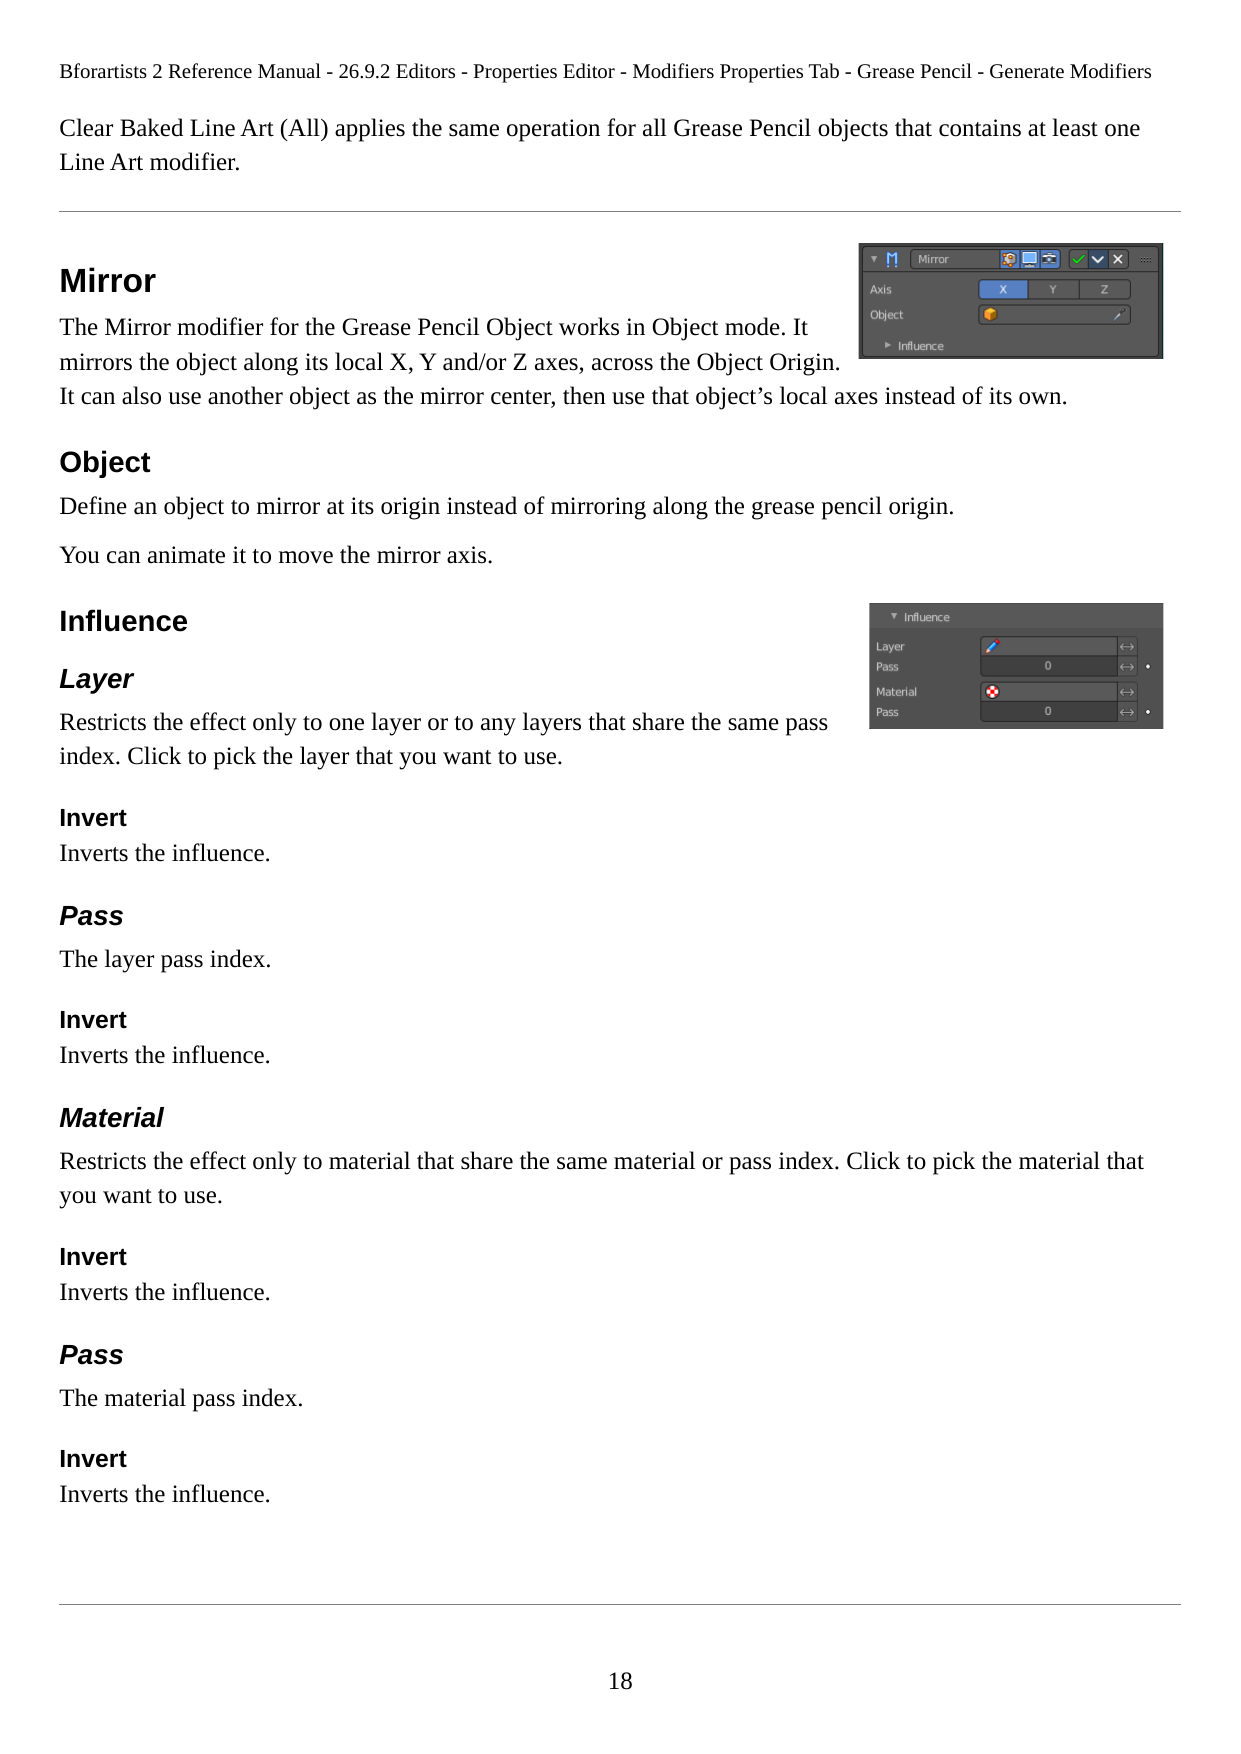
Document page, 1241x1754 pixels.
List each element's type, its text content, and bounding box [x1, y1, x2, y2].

text The layer pass index. [59, 944, 1181, 972]
text Inverts the influence. [59, 1479, 1181, 1508]
subtitle Layer [59, 663, 869, 694]
subtitle Invert [59, 1005, 1181, 1034]
text The material pass index. [59, 1383, 1181, 1412]
subtitle Invert [59, 1242, 1181, 1271]
subtitle Influence [59, 604, 869, 638]
text Restricts the effect only to one layer or to any layers that share the same pass index. Click to pick the layer that you want to use. [59, 707, 1181, 770]
text Clear Baked Line Art (All) applies the same operation for all Grease Pencil objects that contains at least one Line Art modifier. [59, 113, 1181, 176]
subtitle [1164, 604, 1181, 638]
subtitle Pass [59, 899, 1181, 931]
subtitle Mirror [59, 261, 858, 300]
subtitle Invert [59, 1444, 1181, 1473]
text You can animate it to move the mirror axis. [59, 540, 1181, 569]
subtitle Invert [59, 803, 1181, 832]
text The Mirror modifier for the Grease Pencil Object works in Object mode. It mirrors the object along its local X, Y and/or Z axes, across the Object Origin. It can also use another object as the mirror center, then use that object’s local axes instead of its own. [59, 312, 1181, 410]
text Inverts the influence. [59, 1277, 1181, 1306]
text Restricts the effect only to material that share the same material or pass index. Click to pick the material that you want to use. [59, 1146, 1181, 1209]
picture [858, 243, 1164, 359]
subtitle Object [59, 445, 1181, 479]
subtitle [1164, 261, 1181, 300]
subtitle Material [59, 1102, 1181, 1133]
picture [869, 603, 1164, 729]
text Inverts the influence. [59, 838, 1181, 867]
text Define an object to mirror at its origin instead of mirroring along the grease pencil origin. [59, 491, 1181, 520]
subtitle [1164, 663, 1181, 694]
text Inverts the influence. [59, 1040, 1181, 1069]
subtitle Pass [59, 1338, 1181, 1370]
